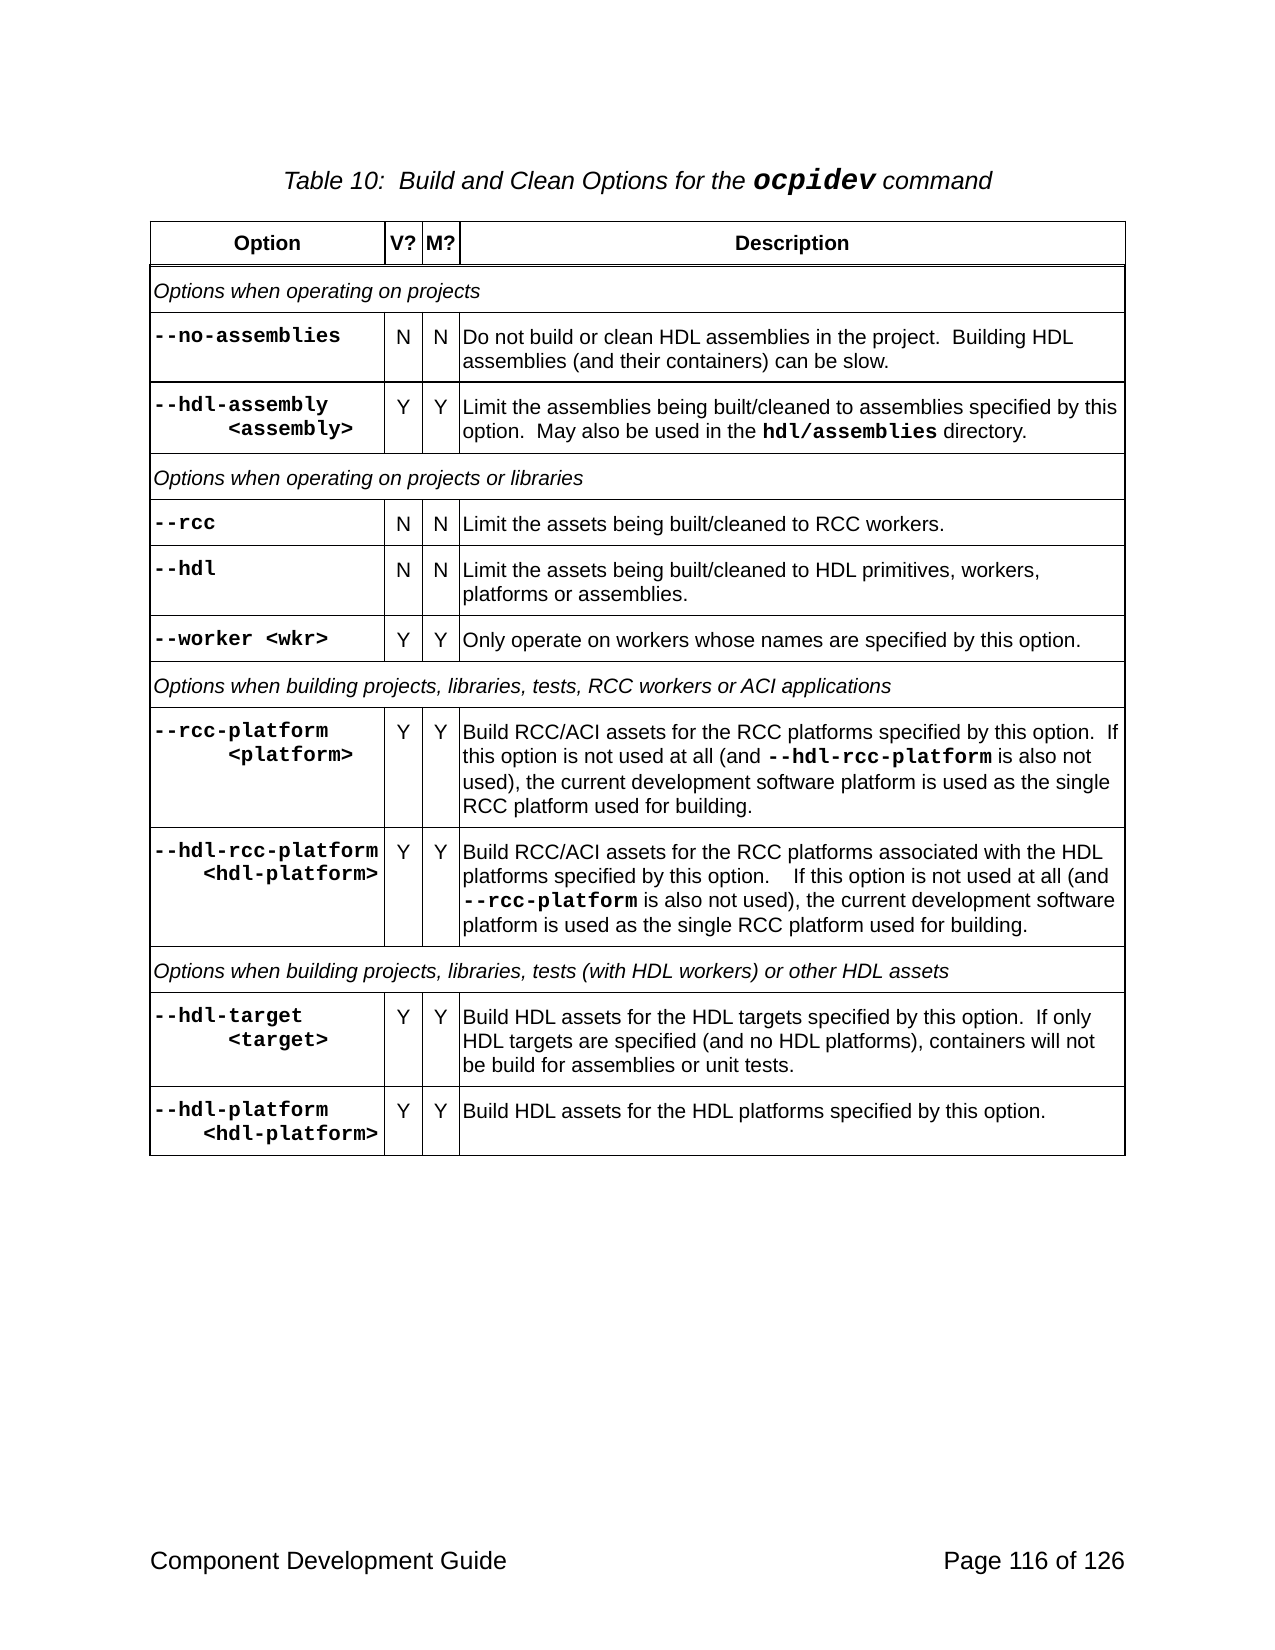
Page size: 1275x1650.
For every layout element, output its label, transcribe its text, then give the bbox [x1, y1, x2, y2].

table_cell Options when building projects, libraries, tests, RCC workers or ACI applications [151, 662, 1124, 707]
text Table 10: Build and Clean Options for the ocpidev command [150, 165, 1125, 198]
table_cell Y [423, 993, 459, 1086]
table_cell N [423, 500, 459, 545]
table_cell Y [423, 616, 459, 661]
table_cell --rcc-platform <platform> [151, 708, 384, 827]
table_cell --rcc [151, 500, 384, 545]
table_cell N [423, 546, 459, 615]
table_cell Y [385, 616, 422, 661]
table_cell Build HDL assets for the HDL targets specified by this option. If only HDL targets are specified (and no HDL platforms), containers will not be build for assemblies or unit tests. [460, 993, 1124, 1086]
table_cell N [385, 546, 422, 615]
table_cell N [423, 313, 459, 381]
table_cell Limit the assets being built/cleaned to RCC workers. [460, 500, 1124, 545]
table_header Description [461, 222, 1125, 263]
table_cell --no-assemblies [151, 313, 384, 381]
table_header Option [151, 222, 384, 263]
table_cell Limit the assets being built/cleaned to HDL primitives, workers, platforms or assemblies. [460, 546, 1124, 615]
table_cell Build RCC/ACI assets for the RCC platforms specified by this option. If this option is not used at all (and --hdl-rcc-platform is also not used), the current development software platform is used as the single RCC platform used for building. [460, 708, 1124, 827]
table_cell Y [385, 1087, 422, 1155]
table_cell Y [385, 828, 422, 946]
table_cell Build HDL assets for the HDL platforms specified by this option. [460, 1087, 1124, 1155]
table_cell Only operate on workers whose names are specified by this option. [460, 616, 1124, 661]
table_cell Y [385, 708, 422, 827]
table_cell Build RCC/ACI assets for the RCC platforms associated with the HDL platforms specified by this option. If this option is not used at all (and --rcc-platform is also not used), the current development software platform is used as the single RCC platform used for building. [460, 828, 1124, 946]
table_cell Y [385, 383, 422, 453]
table_cell N [385, 313, 422, 381]
table_cell Limit the assemblies being built/cleaned to assemblies specified by this option. May also be used in the hdl/assemblies directory. [460, 383, 1124, 453]
table_cell Options when building projects, libraries, tests (with HDL workers) or other HDL assets [151, 947, 1124, 992]
table_cell --hdl-target <target> [151, 993, 384, 1086]
table_cell Options when operating on projects [151, 267, 1124, 312]
table_cell Y [423, 828, 459, 946]
table_cell --hdl-platform <hdl-platform> [151, 1087, 384, 1155]
table_cell --worker <wkr> [151, 616, 384, 661]
table_cell N [385, 500, 422, 545]
table_cell Y [385, 993, 422, 1086]
table_header V? [386, 222, 422, 263]
table_cell Y [423, 1087, 459, 1155]
table_cell Options when operating on projects or libraries [151, 454, 1124, 499]
table_cell --hdl [151, 546, 384, 615]
table_cell Do not build or clean HDL assemblies in the project. Building HDL assemblies (and their containers) can be slow. [460, 313, 1124, 381]
table_cell --hdl-assembly <assembly> [151, 383, 384, 453]
table_cell Y [423, 383, 459, 453]
table_header M? [423, 222, 459, 263]
table_cell Y [423, 708, 459, 827]
table_cell --hdl-rcc-platform <hdl-platform> [151, 828, 384, 946]
